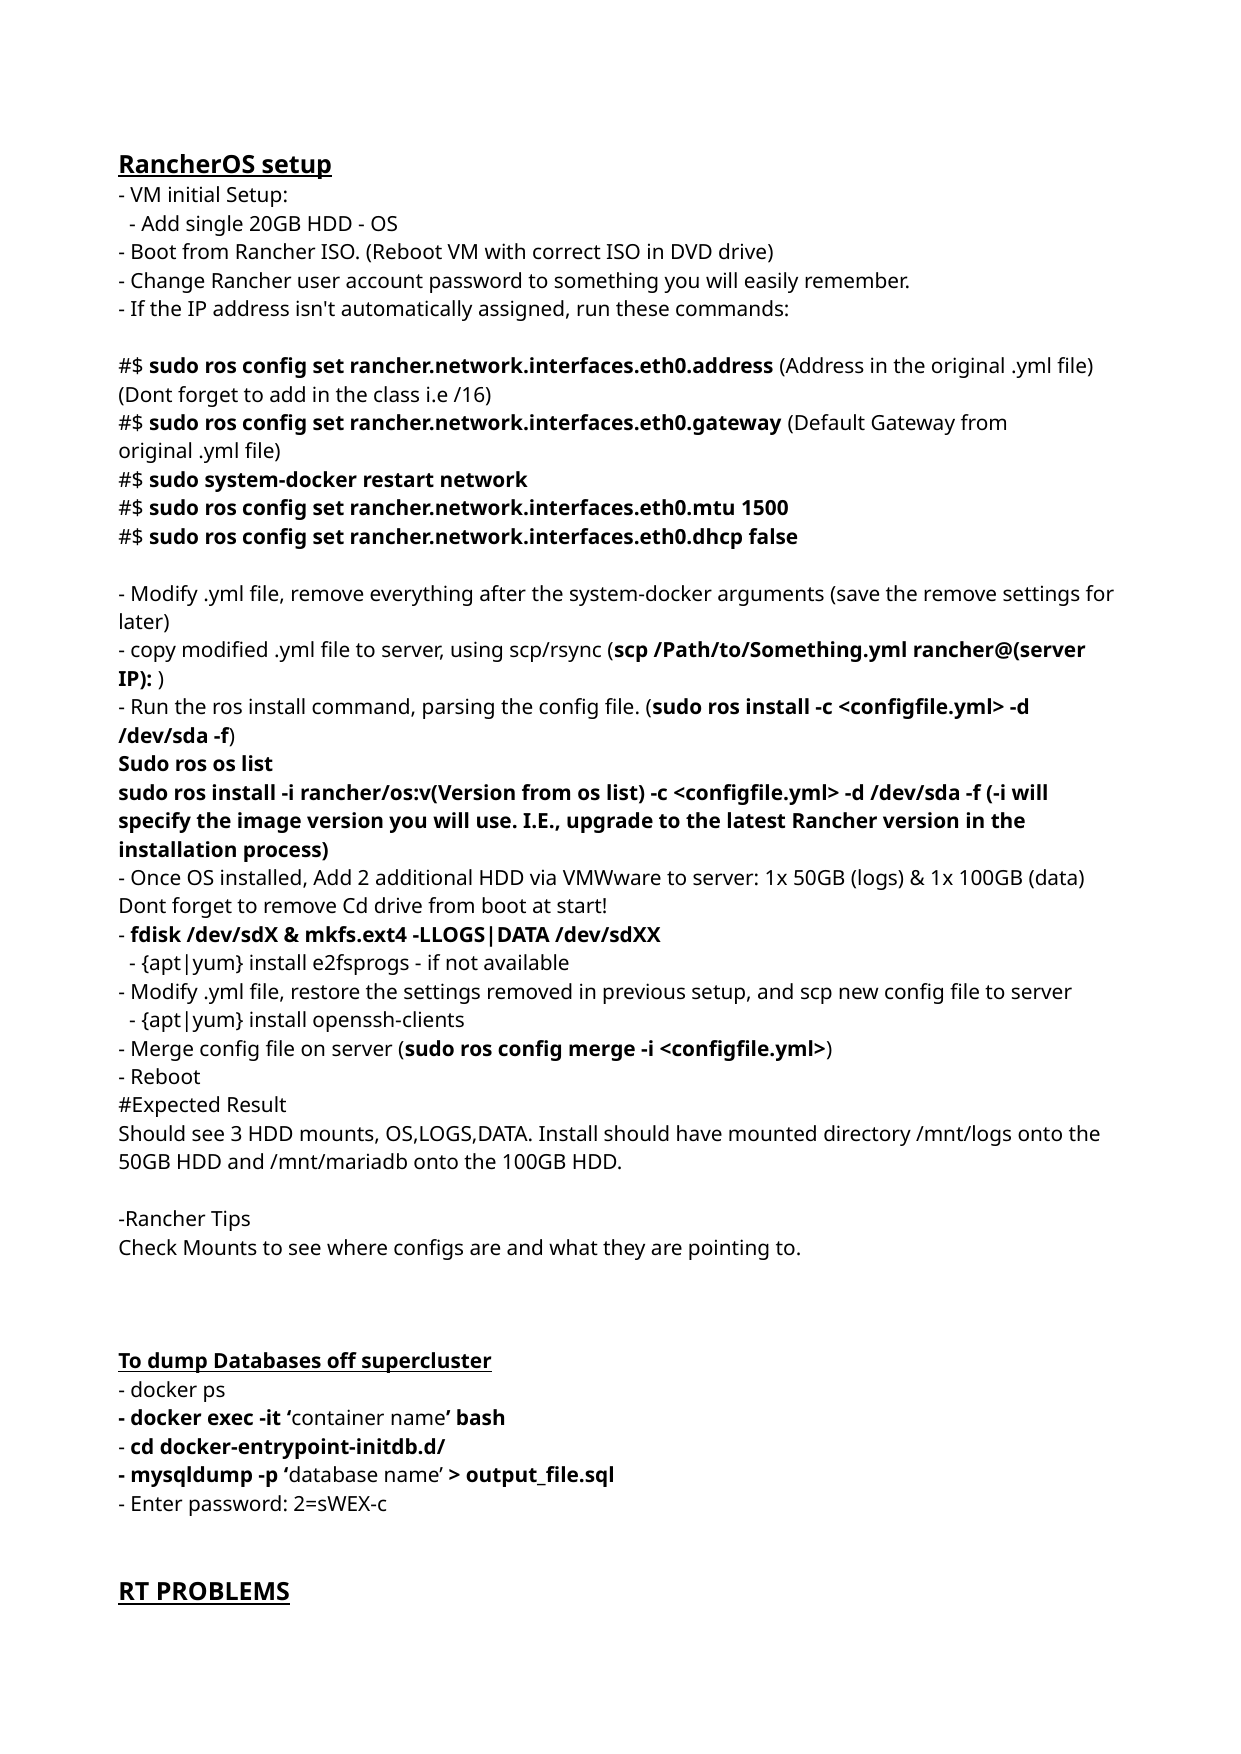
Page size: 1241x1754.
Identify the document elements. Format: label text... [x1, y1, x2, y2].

text - copy modified .yml file to server, using scp/rsync (scp /Path/to/Something.yml rancher@(server IP): ) [118, 636, 1122, 692]
text - cd docker-entrypoint-initdb.d/ [118, 1432, 1122, 1460]
text Should see 3 HDD mounts, OS,LOGS,DATA. Install should have mounted directory /mnt/logs onto the 50GB HDD and /mnt/mariadb onto the 100GB HDD. [118, 1119, 1122, 1176]
text RT PROBLEMS [118, 1574, 1122, 1608]
text To dump Databases off supercluster [118, 1347, 1122, 1375]
text - Add single 20GB HDD - OS [118, 209, 1122, 237]
text -Rancher Tips [118, 1204, 1122, 1233]
text #$ sudo system-docker restart network [118, 465, 1122, 493]
text - mysqldump -p ‘database name’ > output_file.sql [118, 1460, 1122, 1489]
text - {apt|yum} install e2fsprogs - if not available [118, 948, 1122, 977]
text - docker exec -it ‘container name’ bash [118, 1403, 1122, 1432]
text - docker ps [118, 1375, 1122, 1403]
text - VM initial Setup: [118, 181, 1122, 209]
text - Enter password: 2=sWEX-c [118, 1489, 1122, 1517]
text #$ sudo ros config set rancher.network.interfaces.eth0.address (Address in the original .yml file) (Dont forget to add in the class i.e /16) [118, 351, 1122, 408]
text - Modify .yml file, restore the settings removed in previous setup, and scp new config file to server [118, 977, 1122, 1005]
text #$ sudo ros config set rancher.network.interfaces.eth0.gateway (Default Gateway from original .yml file) [118, 408, 1122, 465]
text - Modify .yml file, remove everything after the system-docker arguments (save the remove settings for later) [118, 579, 1122, 636]
text - Once OS installed, Add 2 additional HDD via VMWware to server: 1x 50GB (logs) & 1x 100GB (data) Dont forget to remove Cd drive from boot at start! [118, 863, 1122, 920]
text sudo ros install -i rancher/os:v(Version from os list) -c <configfile.yml> -d /dev/sda -f (-i will specify the image version you will use. I.E., upgrade to the latest Rancher version in the installation process) [118, 778, 1122, 863]
text - {apt|yum} install openssh-clients [118, 1005, 1122, 1034]
text - fdisk /dev/sdX & mkfs.ext4 -LLOGS|DATA /dev/sdXX [118, 920, 1122, 948]
text Check Mounts to see where configs are and what they are pointing to. [118, 1233, 1122, 1261]
text - Boot from Rancher ISO. (Reboot VM with correct ISO in DVD drive) [118, 237, 1122, 266]
text #Expected Result [118, 1091, 1122, 1119]
text - Reboot [118, 1062, 1122, 1091]
text #$ sudo ros config set rancher.network.interfaces.eth0.dhcp false [118, 522, 1122, 550]
text RancherOS setup [118, 147, 1122, 181]
text Sudo ros os list [118, 749, 1122, 778]
text - Change Rancher user account password to something you will easily remember. [118, 266, 1122, 294]
text #$ sudo ros config set rancher.network.interfaces.eth0.mtu 1500 [118, 493, 1122, 522]
text - If the IP address isn't automatically assigned, run these commands: [118, 294, 1122, 323]
text - Merge config file on server (sudo ros config merge -i <configfile.yml>) [118, 1034, 1122, 1062]
text - Run the ros install command, parsing the config file. (sudo ros install -c <configfile.yml> -d /dev/sda -f) [118, 692, 1122, 749]
